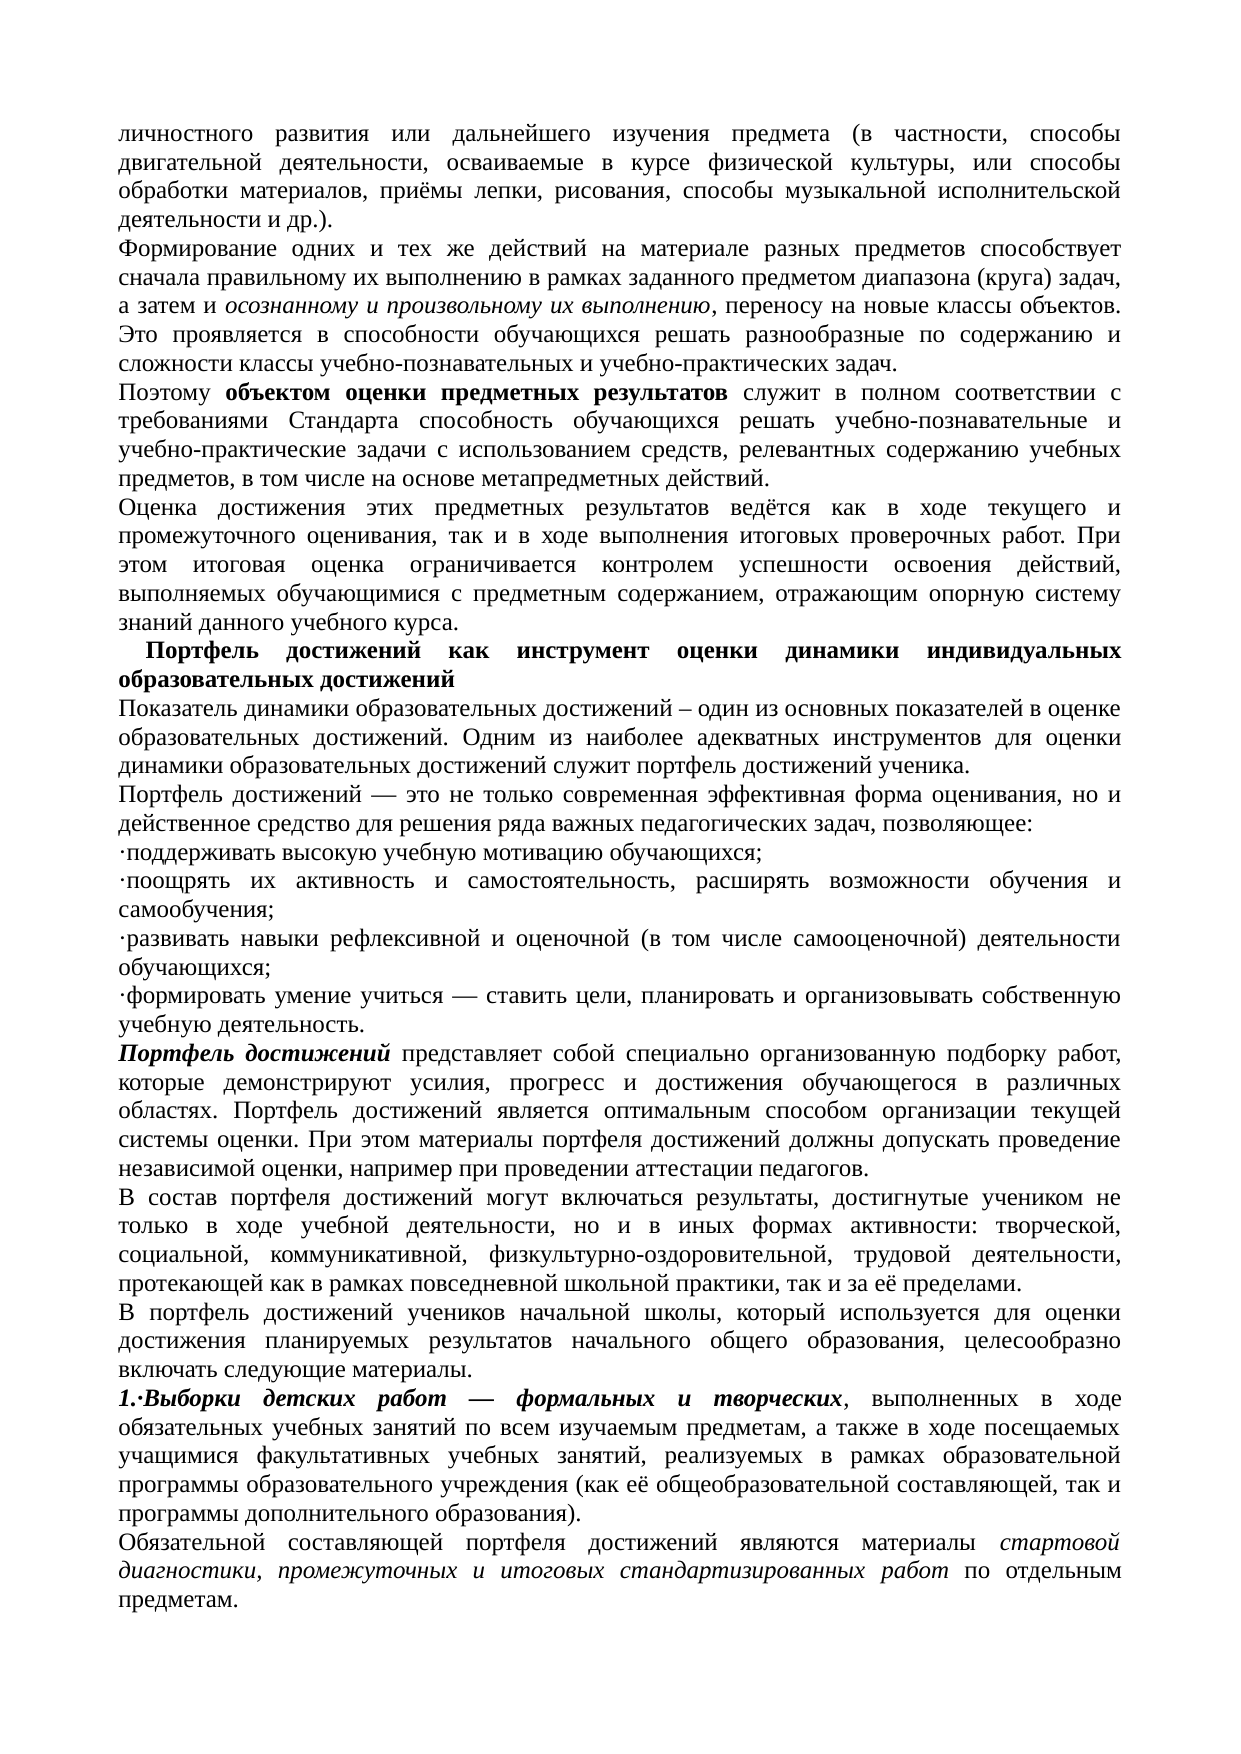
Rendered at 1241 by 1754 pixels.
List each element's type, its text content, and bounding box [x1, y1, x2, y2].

text В состав портфеля достижений могут включаться результаты, достигнутые учеником не только в ходе учебной деятельности, но и в иных формах активности: творческой, социальной, коммуникативной, физкультурно-оздоровительной, трудовой деятельности, протекающей как в рамках повседневной школьной практики, так и за её пределами. [118, 1182, 1122, 1297]
text Формирование одних и тех же действий на материале разных предметов способствует сначала правильному их выполнению в рамках заданного предметом диапазона (круга) задач, а затем и осознанному и произвольному их выполнению, переносу на новые классы объектов. Это проявляется в способности обучающихся решать разнообразные по содержанию и сложности классы учебно-познавательных и учебно-практических задач. [118, 233, 1122, 377]
text ·поддерживать высокую учебную мотивацию обучающихся; [118, 837, 1122, 866]
text Оценка достижения этих предметных результатов ведётся как в ходе текущего и промежуточного оценивания, так и в ходе выполнения итоговых проверочных работ. При этом итоговая оценка ограничивается контролем успешности освоения действий, выполняемых обучающимися с предметным содержанием, отражающим опорную систему знаний данного учебного курса. [118, 492, 1122, 636]
text Портфель достижений — это не только современная эффективная форма оценивания, но и действенное средство для решения ряда важных педагогических задач, позволяющее: [118, 779, 1122, 837]
text ·формировать умение учиться — ставить цели, планировать и организовывать собственную учебную деятельность. [118, 981, 1122, 1038]
text 1.·Выборки детских работ — формальных и творческих, выполненных в ходе обязательных учебных занятий по всем изучаемым предметам, а также в ходе посещаемых учащимися факультативных учебных занятий, реализуемых в рамках образовательной программы образовательного учреждения (как её общеобразовательной составляющей, так и программы дополнительного образования). [118, 1383, 1122, 1527]
text ·поощрять их активность и самостоятельность, расширять возможности обучения и самообучения; [118, 866, 1122, 923]
text Портфель достижений представляет собой специально организованную подборку работ, которые демонстрируют усилия, прогресс и достижения обучающегося в различных областях. Портфель достижений является оптимальным способом организации текущей системы оценки. При этом материалы портфеля достижений должны допускать проведение независимой оценки, например при проведении аттестации педагогов. [118, 1038, 1122, 1182]
text Показатель динамики образовательных достижений – один из основных показателей в оценке образовательных достижений. Одним из наиболее адекватных инструментов для оценки динамики образовательных достижений служит портфель достижений ученика. [118, 693, 1122, 779]
text В портфель достижений учеников начальной школы, который используется для оценки достижения планируемых результатов начального общего образования, целесообразно включать следующие материалы. [118, 1297, 1122, 1383]
text Портфель достижений как инструмент оценки динамики индивидуальных образовательных достижений [118, 636, 1122, 693]
text Поэтому объектом оценки предметных результатов служит в полном соответствии с требованиями Стандарта способность обучающихся решать учебно-познавательные и учебно-практические задачи с использованием средств, релевантных содержанию учебных предметов, в том числе на основе метапредметных действий. [118, 377, 1122, 492]
text Обязательной составляющей портфеля достижений являются материалы стартовой диагностики, промежуточных и итоговых стандартизированных работ по отдельным предметам. [118, 1527, 1122, 1613]
text ·развивать навыки рефлексивной и оценочной (в том числе самооценочной) деятельности обучающихся; [118, 923, 1122, 981]
text личностного развития или дальнейшего изучения предмета (в частности, способы двигательной деятельности, осваиваемые в курсе физической культуры, или способы обработки материалов, приёмы лепки, рисования, способы музыкальной исполнительской деятельности и др.). [118, 118, 1122, 233]
